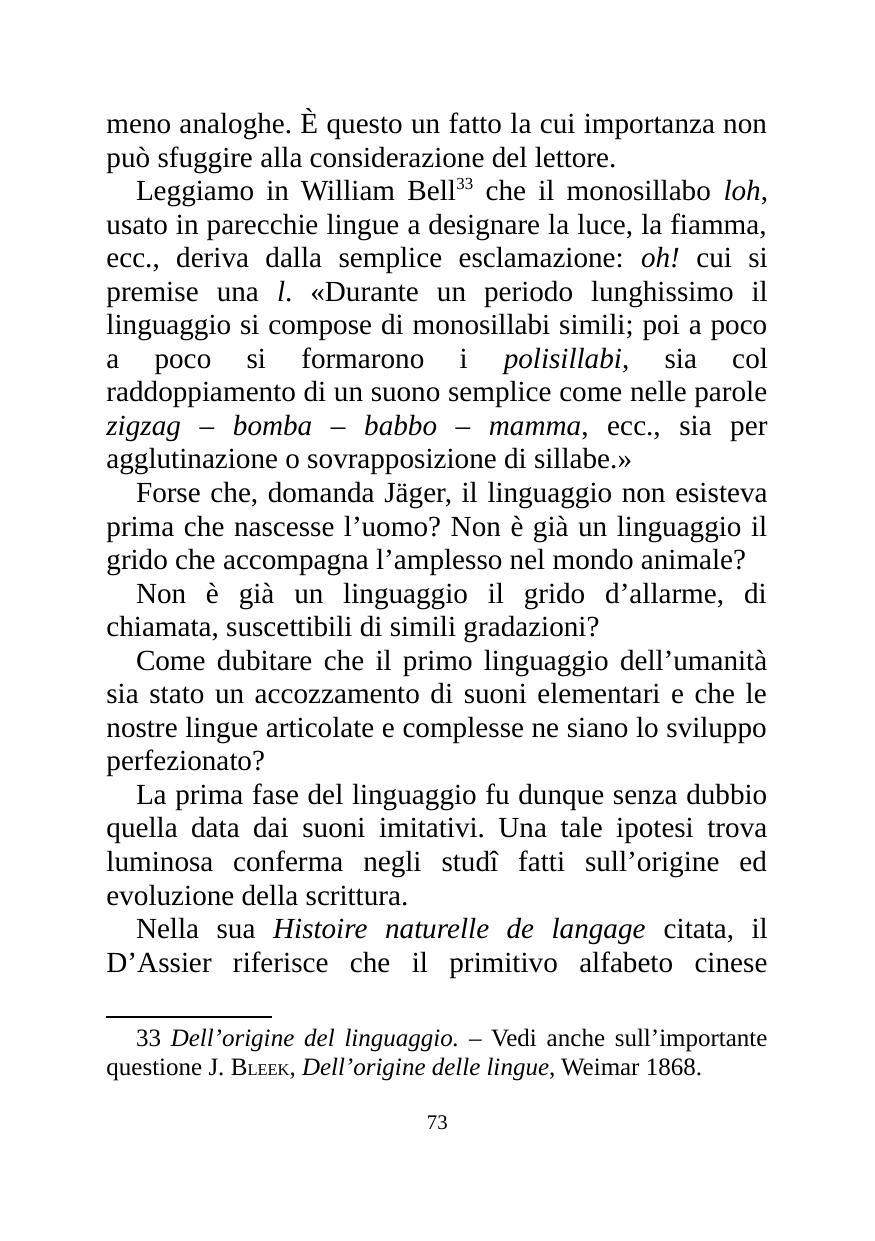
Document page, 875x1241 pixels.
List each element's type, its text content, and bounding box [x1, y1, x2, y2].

text Forse che, domanda Jäger, il linguaggio non esisteva prima che nascesse l’uomo? Non è già un linguaggio il grido che accompagna l’amplesso nel mondo animale? [106, 475, 768, 576]
text Non è già un linguaggio il grido d’allarme, di chiamata, suscettibili di simili gradazioni? [106, 576, 768, 643]
text Dell’origine del linguaggio. – Vedi anche sull’importante questione J. Bleek, Dell’origine delle lingue, Weimar 1868. [106, 1023, 768, 1080]
text La prima fase del linguaggio fu dunque senza dubbio quella data dai suoni imitativi. Una tale ipotesi trova luminosa conferma negli studî fatti sull’origine ed evoluzione della scrittura. [106, 777, 768, 911]
text Nella sua Histoire naturelle de langage citata, il D’Assier riferisce che il primitivo alfabeto cinese [106, 911, 768, 978]
text meno analoghe. È questo un fatto la cui importanza non può sfuggire alla considerazione del lettore. [106, 106, 768, 173]
text Leggiamo in William Bell che il monosillabo loh, usato in parecchie lingue a designare la luce, la fiamma, ecc., deriva dalla semplice esclamazione: oh! cui si premise una l. «Durante un periodo lunghissimo il linguaggio si compose di monosillabi simili; poi a poco a poco si formarono i polisillabi, sia col raddoppiamento di un suono semplice come nelle parole zigzag – bomba – babbo – mamma, ecc., sia per agglutinazione o sovrapposizione di sillabe.» [106, 173, 768, 475]
text Come dubitare che il primo linguaggio dell’umanità sia stato un accozzamento di suoni elementari e che le nostre lingue articolate e complesse ne siano lo sviluppo perfezionato? [106, 643, 768, 777]
